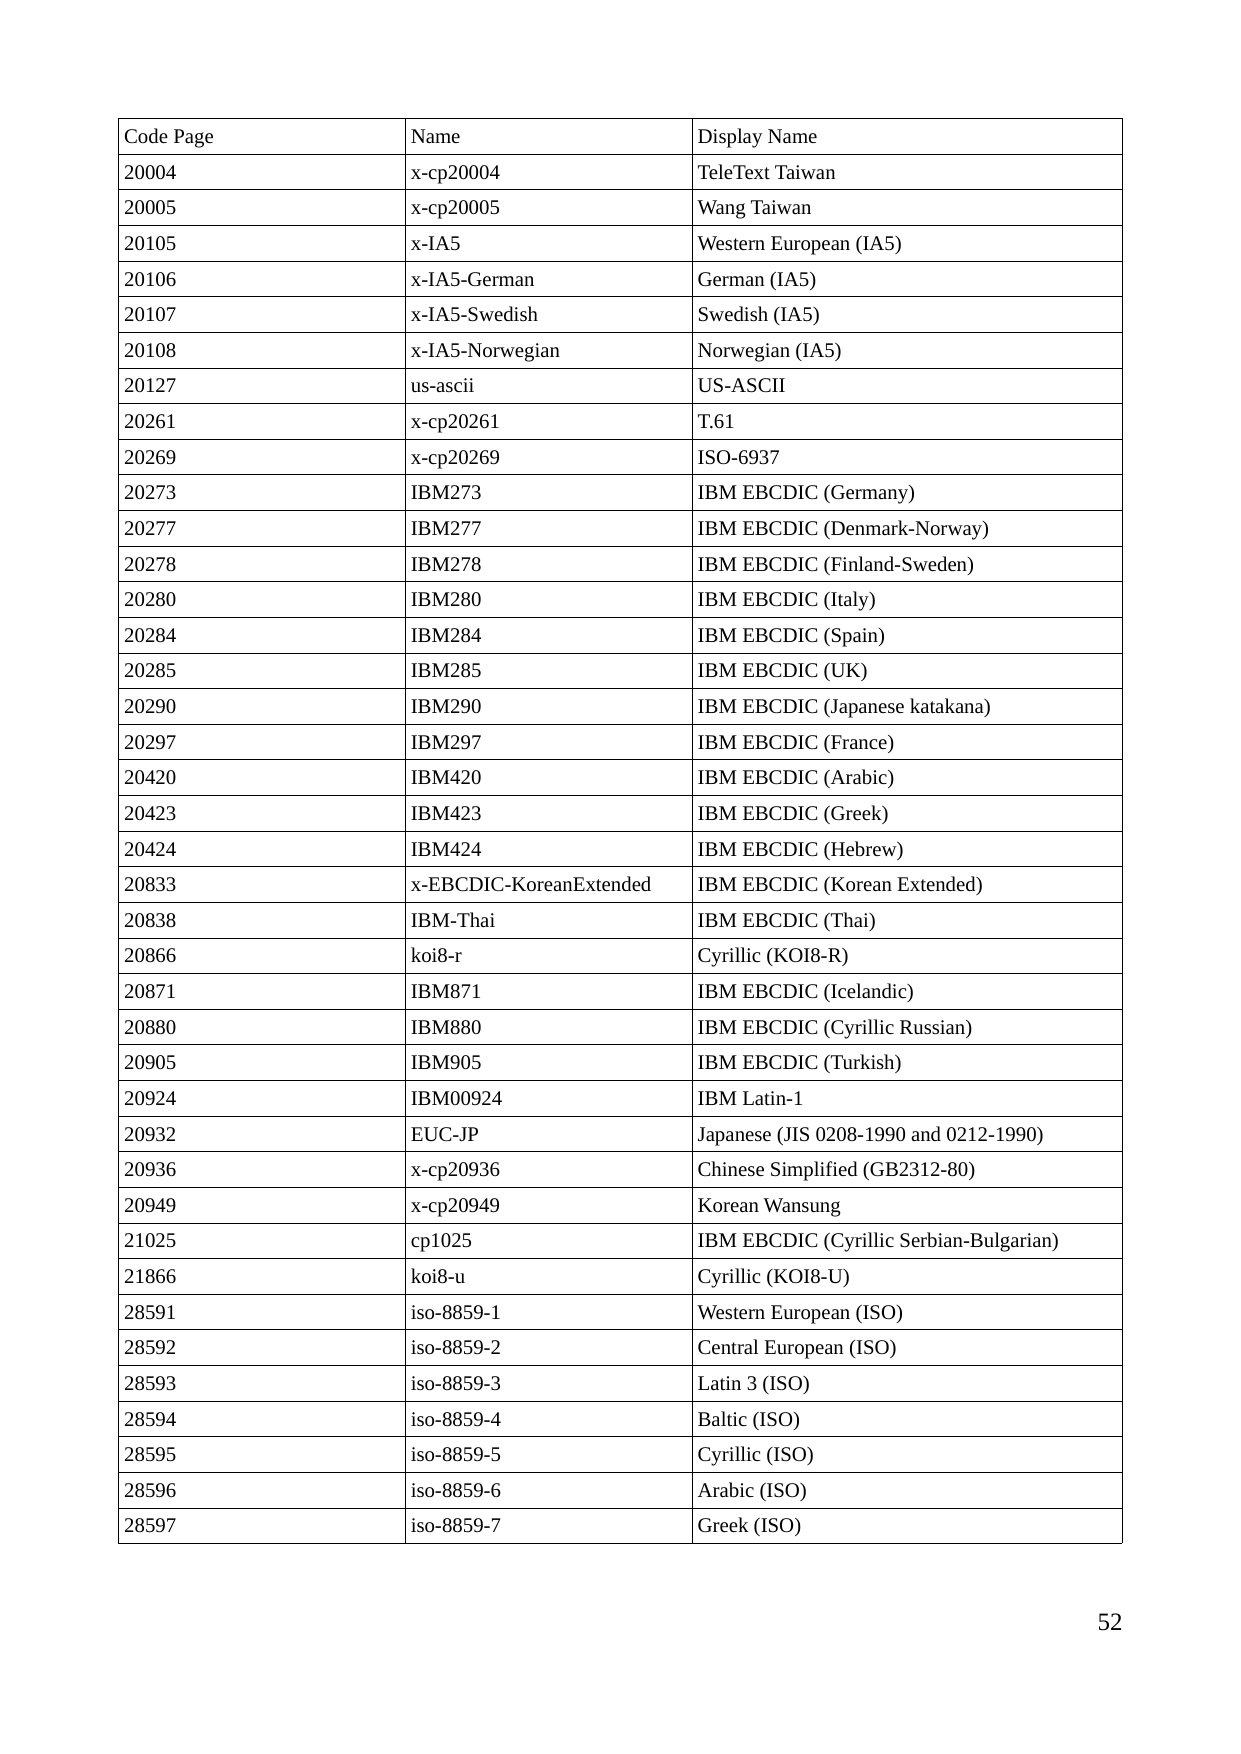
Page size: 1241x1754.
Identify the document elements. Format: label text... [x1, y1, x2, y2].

table_cell Western European (ISO) [693, 1295, 1122, 1329]
table_cell 28595 [119, 1437, 405, 1472]
table_cell 20107 [119, 297, 405, 332]
table_cell 21866 [119, 1259, 405, 1294]
table_cell T.61 [693, 404, 1122, 439]
table_cell iso-8859-7 [406, 1509, 692, 1543]
table_cell x-IA5 [406, 226, 692, 261]
table_cell IBM420 [406, 760, 692, 795]
table_cell 20871 [119, 974, 405, 1009]
table_cell 20932 [119, 1117, 405, 1151]
table_cell koi8-u [406, 1259, 692, 1294]
table_cell 20005 [119, 190, 405, 225]
table_cell cp1025 [406, 1224, 692, 1258]
table_cell us-ascii [406, 369, 692, 403]
table_cell IBM423 [406, 796, 692, 831]
table_cell Baltic (ISO) [693, 1402, 1122, 1436]
table_cell IBM Latin-1 [693, 1081, 1122, 1116]
table_cell IBM EBCDIC (Denmark-Norway) [693, 511, 1122, 546]
table_header Name [406, 119, 692, 154]
table_cell IBM285 [406, 654, 692, 688]
table_cell x-cp20004 [406, 155, 692, 189]
table_cell 28596 [119, 1473, 405, 1507]
table_cell Chinese Simplified (GB2312-80) [693, 1152, 1122, 1187]
table_cell EUC-JP [406, 1117, 692, 1151]
table_cell ISO-6937 [693, 440, 1122, 474]
table_cell IBM905 [406, 1045, 692, 1080]
table_cell IBM-Thai [406, 903, 692, 937]
table_cell 20261 [119, 404, 405, 439]
table_cell IBM EBCDIC (UK) [693, 654, 1122, 688]
table_cell Central European (ISO) [693, 1330, 1122, 1365]
table_cell Swedish (IA5) [693, 297, 1122, 332]
table_cell IBM EBCDIC (Turkish) [693, 1045, 1122, 1080]
table_cell iso-8859-5 [406, 1437, 692, 1472]
table_cell x-IA5-Norwegian [406, 333, 692, 367]
table_cell IBM EBCDIC (Greek) [693, 796, 1122, 831]
table_cell Cyrillic (KOI8-U) [693, 1259, 1122, 1294]
table_cell 20284 [119, 618, 405, 652]
table_cell x-cp20949 [406, 1188, 692, 1222]
table_cell iso-8859-2 [406, 1330, 692, 1365]
table_cell Arabic (ISO) [693, 1473, 1122, 1507]
table_cell IBM EBCDIC (Korean Extended) [693, 867, 1122, 902]
table_cell 21025 [119, 1224, 405, 1258]
table_cell 28592 [119, 1330, 405, 1365]
table_cell Wang Taiwan [693, 190, 1122, 225]
table_cell 20423 [119, 796, 405, 831]
table_cell x-EBCDIC-KoreanExtended [406, 867, 692, 902]
table_cell 20127 [119, 369, 405, 403]
table_cell koi8-r [406, 939, 692, 973]
table_cell IBM EBCDIC (France) [693, 725, 1122, 759]
table_cell IBM EBCDIC (Arabic) [693, 760, 1122, 795]
table_cell IBM EBCDIC (Japanese katakana) [693, 689, 1122, 724]
table_cell Western European (IA5) [693, 226, 1122, 261]
table_cell IBM880 [406, 1010, 692, 1044]
table_cell IBM EBCDIC (Italy) [693, 582, 1122, 617]
table_cell iso-8859-6 [406, 1473, 692, 1507]
table_cell IBM273 [406, 475, 692, 510]
table_cell x-cp20261 [406, 404, 692, 439]
table_cell 28591 [119, 1295, 405, 1329]
table_cell iso-8859-3 [406, 1366, 692, 1401]
table_cell 20880 [119, 1010, 405, 1044]
table_cell IBM424 [406, 832, 692, 866]
table_cell 20277 [119, 511, 405, 546]
table_cell IBM290 [406, 689, 692, 724]
table_cell IBM EBCDIC (Thai) [693, 903, 1122, 937]
table_header Code Page [119, 119, 405, 154]
table_cell Cyrillic (ISO) [693, 1437, 1122, 1472]
table_cell 28597 [119, 1509, 405, 1543]
table_cell IBM284 [406, 618, 692, 652]
table_cell US-ASCII [693, 369, 1122, 403]
table_cell 20004 [119, 155, 405, 189]
table_cell IBM00924 [406, 1081, 692, 1116]
table_cell IBM EBCDIC (Cyrillic Russian) [693, 1010, 1122, 1044]
table_cell 20949 [119, 1188, 405, 1222]
table_cell Japanese (JIS 0208-1990 and 0212-1990) [693, 1117, 1122, 1151]
table_cell 20866 [119, 939, 405, 973]
table_cell 28593 [119, 1366, 405, 1401]
table_cell 20108 [119, 333, 405, 367]
table_cell 20273 [119, 475, 405, 510]
table_cell German (IA5) [693, 262, 1122, 296]
table_cell 20278 [119, 547, 405, 581]
table_cell 20833 [119, 867, 405, 902]
table_cell Norwegian (IA5) [693, 333, 1122, 367]
table_cell 28594 [119, 1402, 405, 1436]
table_cell IBM280 [406, 582, 692, 617]
table_cell x-IA5-German [406, 262, 692, 296]
table_cell 20269 [119, 440, 405, 474]
table_cell Korean Wansung [693, 1188, 1122, 1222]
table_header Display Name [693, 119, 1122, 154]
table_cell Greek (ISO) [693, 1509, 1122, 1543]
table_cell IBM EBCDIC (Finland-Sweden) [693, 547, 1122, 581]
table_cell 20280 [119, 582, 405, 617]
table_cell IBM278 [406, 547, 692, 581]
table_cell 20924 [119, 1081, 405, 1116]
table_cell x-cp20005 [406, 190, 692, 225]
table_cell iso-8859-1 [406, 1295, 692, 1329]
table_cell IBM EBCDIC (Spain) [693, 618, 1122, 652]
table_cell 20297 [119, 725, 405, 759]
table_cell 20106 [119, 262, 405, 296]
table_cell 20290 [119, 689, 405, 724]
table_cell IBM871 [406, 974, 692, 1009]
table_cell IBM297 [406, 725, 692, 759]
table_cell 20285 [119, 654, 405, 688]
table_cell iso-8859-4 [406, 1402, 692, 1436]
table_cell x-cp20936 [406, 1152, 692, 1187]
table_cell Latin 3 (ISO) [693, 1366, 1122, 1401]
table_cell 20905 [119, 1045, 405, 1080]
table_cell IBM EBCDIC (Icelandic) [693, 974, 1122, 1009]
table_cell x-cp20269 [406, 440, 692, 474]
table_cell IBM EBCDIC (Cyrillic Serbian-Bulgarian) [693, 1224, 1122, 1258]
table_cell TeleText Taiwan [693, 155, 1122, 189]
table_cell IBM EBCDIC (Hebrew) [693, 832, 1122, 866]
table_cell 20424 [119, 832, 405, 866]
table_cell 20936 [119, 1152, 405, 1187]
table_cell 20420 [119, 760, 405, 795]
table_cell IBM277 [406, 511, 692, 546]
table_cell IBM EBCDIC (Germany) [693, 475, 1122, 510]
table_cell x-IA5-Swedish [406, 297, 692, 332]
table_cell 20838 [119, 903, 405, 937]
table_cell 20105 [119, 226, 405, 261]
table_cell Cyrillic (KOI8-R) [693, 939, 1122, 973]
